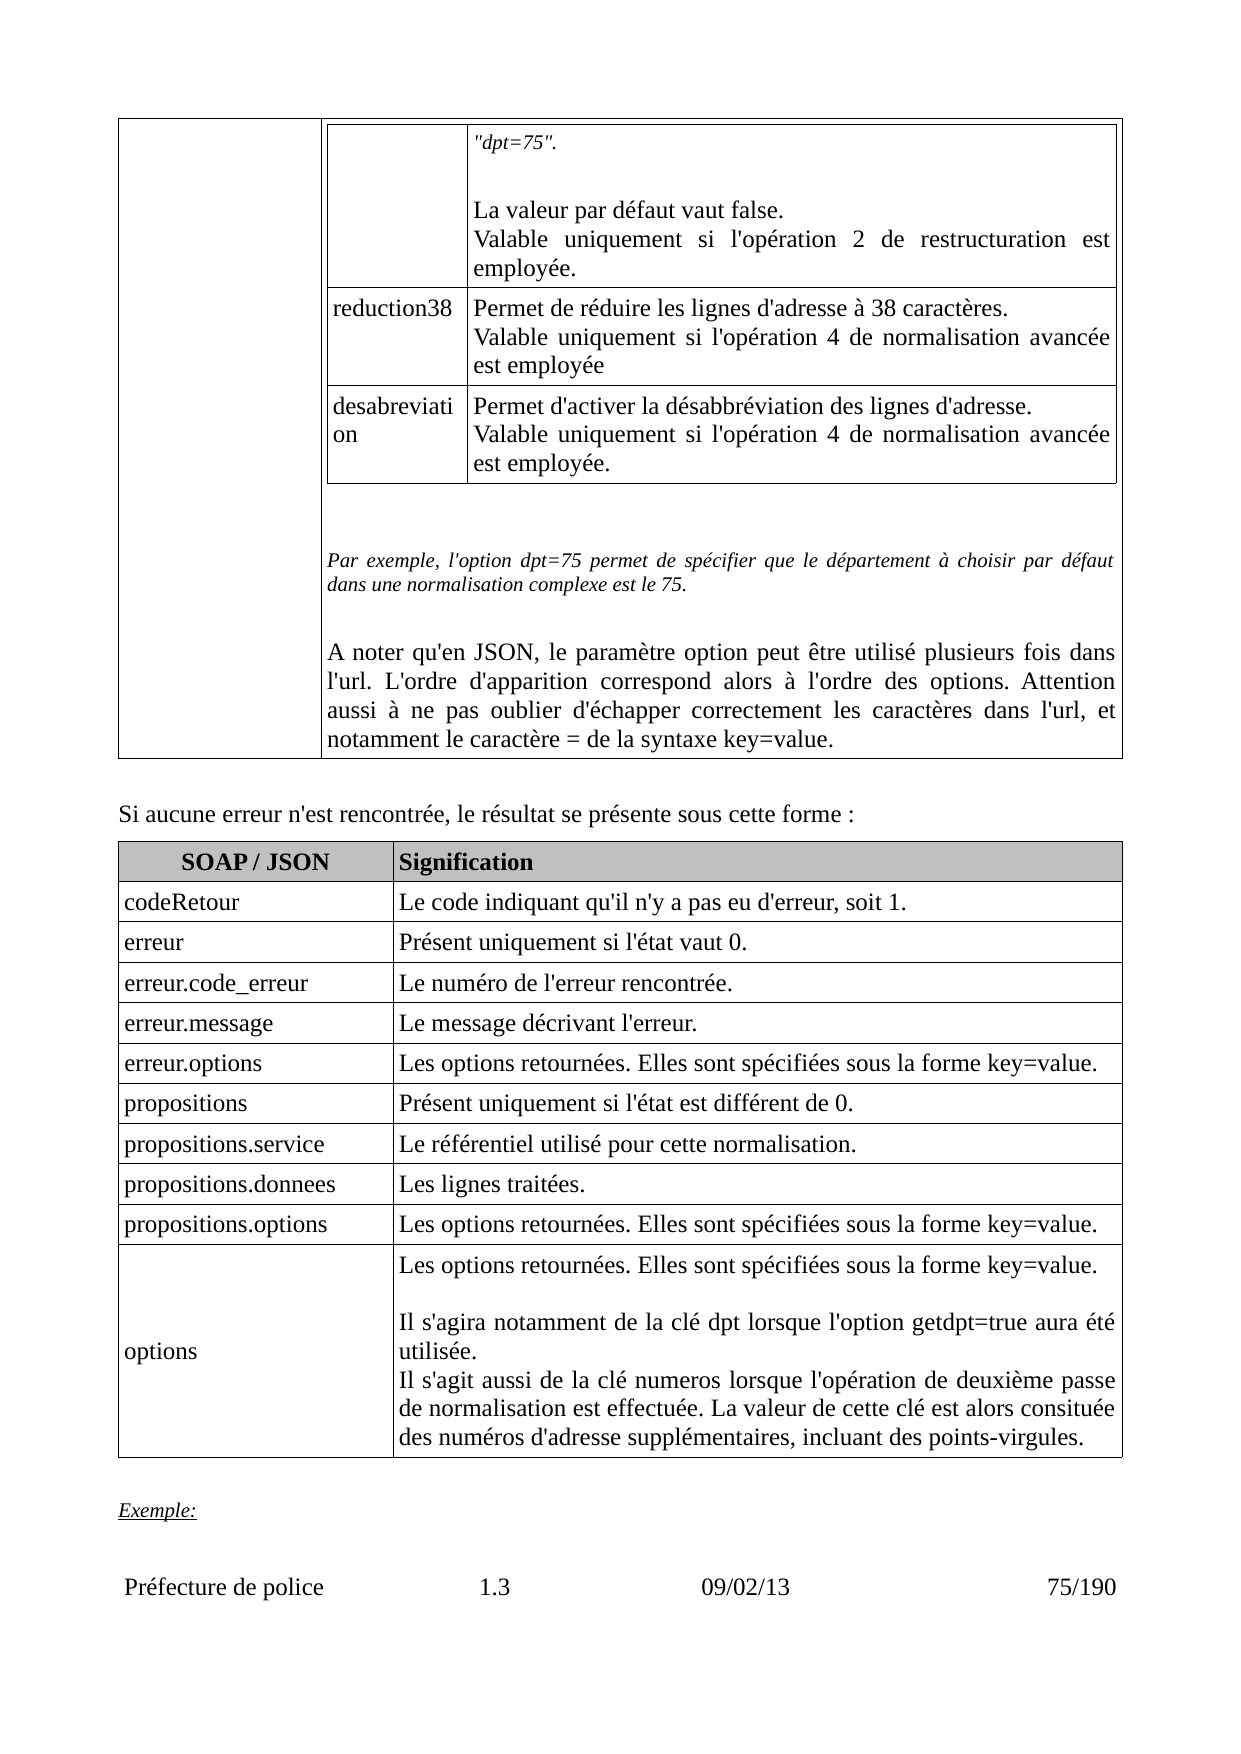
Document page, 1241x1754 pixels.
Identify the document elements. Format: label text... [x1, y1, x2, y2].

table_cell Les options retournées. Elles sont spécifiées sous la forme key=value. Il s'agira notamment de la clé dpt lorsque l'option getdpt=true aura été utilisée. Il s'agit aussi de la clé numeros lorsque l'opération de deuxième passe de normalisation est effectuée. La valeur de cette clé est alors consituée des numéros d'adresse supplémentaires, incluant des points-virgules. [394, 1245, 1122, 1457]
table_cell erreur [119, 922, 393, 962]
table_cell propositions.options [119, 1205, 393, 1244]
table_cell Le code indiquant qu'il n'y a pas eu d'erreur, soit 1. [394, 882, 1122, 921]
table_cell codeRetour [119, 882, 393, 921]
table_cell Le numéro de l'erreur rencontrée. [394, 963, 1122, 1002]
table_cell Le référentiel utilisé pour cette normalisation. [394, 1124, 1122, 1163]
table_header Signification [394, 842, 1122, 881]
table_cell Les lignes traitées. [394, 1164, 1122, 1204]
table_cell reduction38 [328, 288, 467, 385]
table_cell Présent uniquement si l'état vaut 0. [394, 922, 1122, 962]
text Exemple: [118, 1498, 1122, 1522]
table_cell Le message décrivant l'erreur. [394, 1003, 1122, 1042]
table_cell options [119, 1245, 393, 1457]
table_cell [119, 119, 321, 758]
table_cell erreur.code_erreur [119, 963, 393, 1002]
table_header SOAP / JSON [119, 842, 393, 881]
table_cell erreur.message [119, 1003, 393, 1042]
table_cell propositions [119, 1084, 393, 1123]
table_cell propositions.service [119, 1124, 393, 1163]
table_cell desabreviation [328, 386, 467, 483]
table_cell propositions.donnees [119, 1164, 393, 1204]
table_cell Présent uniquement si l'état est différent de 0. [394, 1084, 1122, 1123]
table_cell [328, 125, 467, 287]
table_cell erreur.options [119, 1044, 393, 1083]
table_cell Les options retournées. Elles sont spécifiées sous la forme key=value. [394, 1205, 1122, 1244]
text Si aucune erreur n'est rencontrée, le résultat se présente sous cette forme : [118, 799, 1122, 828]
table_cell "dpt=75". La valeur par défaut vaut false. Valable uniquement si l'opération 2 de restructuration est employée. [468, 125, 1116, 287]
table_cell Permet de réduire les lignes d'adresse à 38 caractères. Valable uniquement si l'opération 4 de normalisation avancée est employée [468, 288, 1116, 385]
table_cell Les options retournées. Elles sont spécifiées sous la forme key=value. [394, 1044, 1122, 1083]
table_cell Permet d'activer la désabbréviation des lignes d'adresse. Valable uniquement si l'opération 4 de normalisation avancée est employée. [468, 386, 1116, 483]
table_cell Par exemple, l'option dpt=75 permet de spécifier que le département à choisir par défaut dans une normalisation complexe est le 75. A noter qu'en JSON, le paramètre option peut être utilisé plusieurs fois dans l'url. L'ordre d'apparition correspond alors à l'ordre des options. Attention aussi à ne pas oublier d'échapper correctement les caractères dans l'url, et notamment le caractère = de la syntaxe key=value. [322, 119, 1122, 758]
